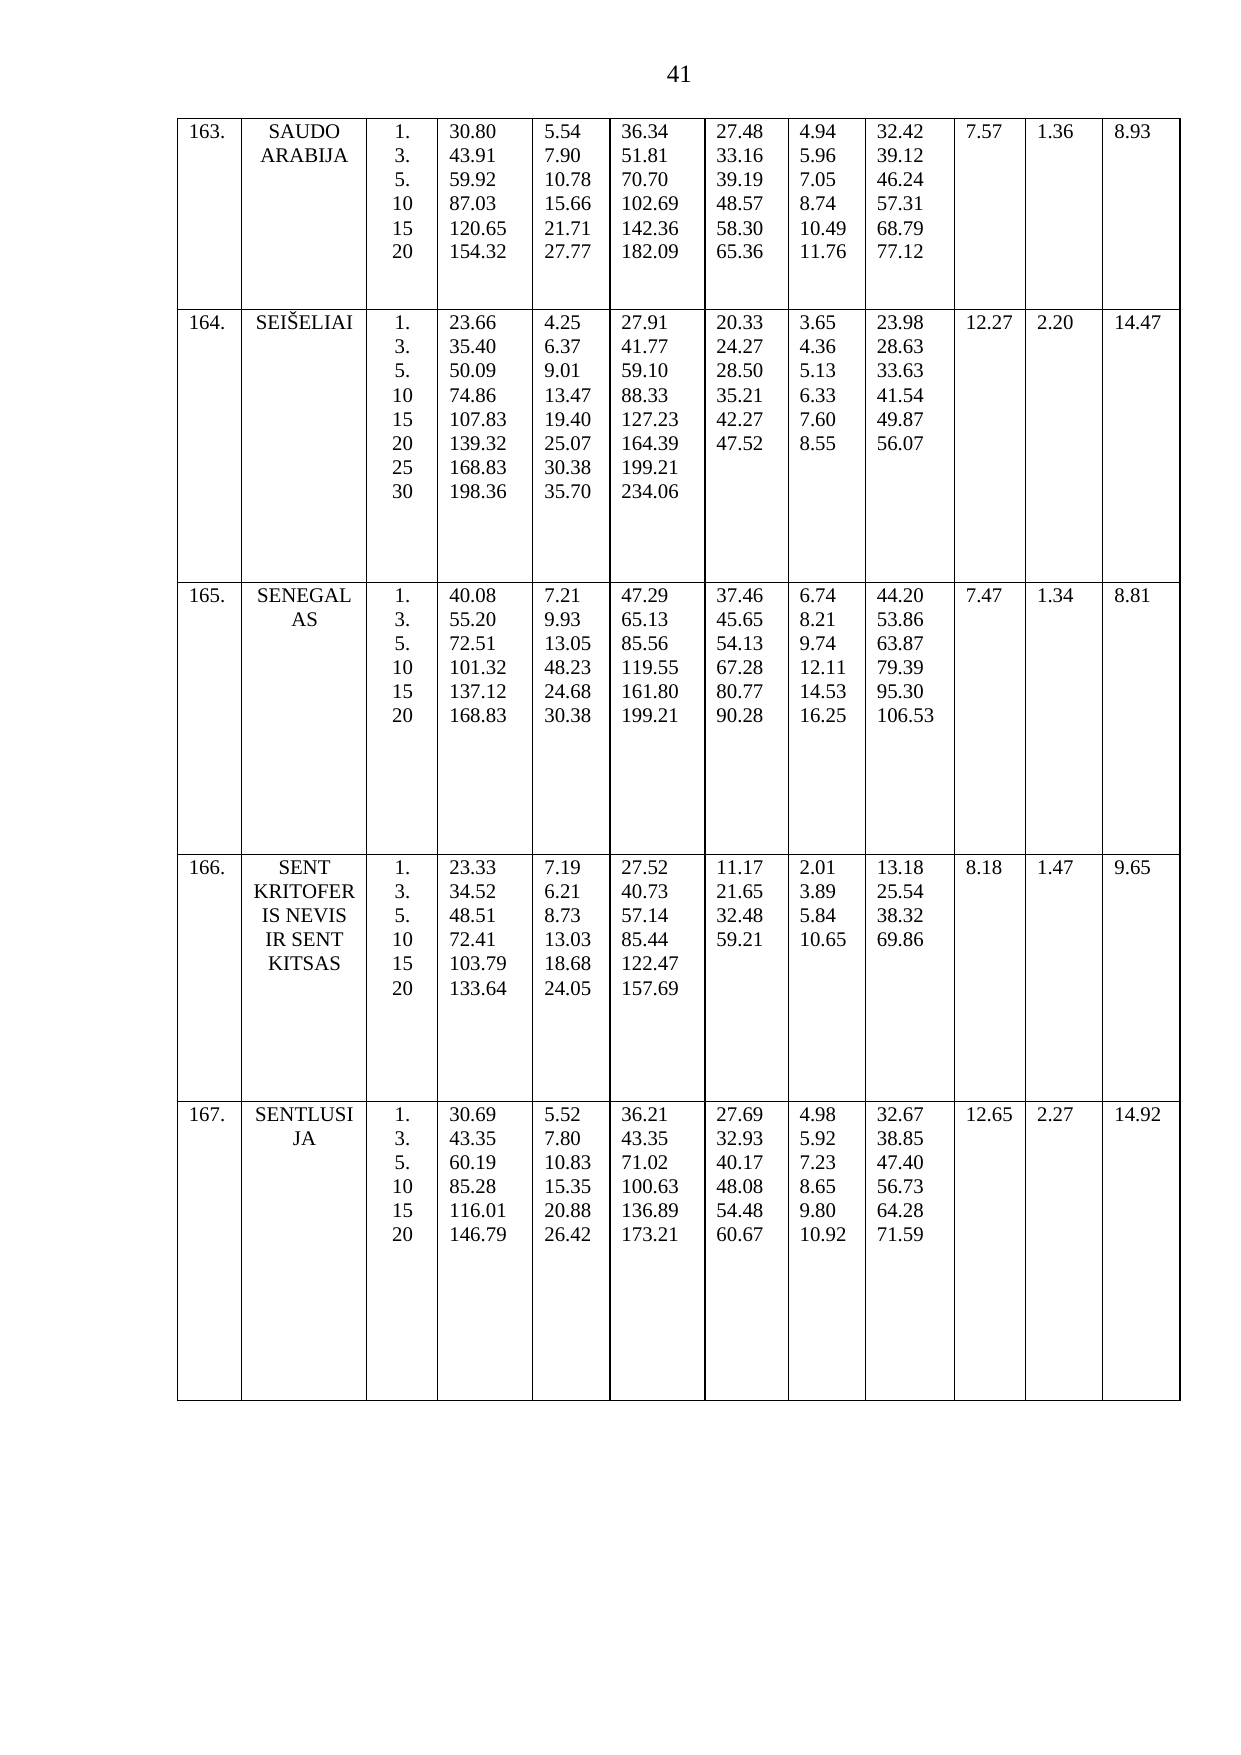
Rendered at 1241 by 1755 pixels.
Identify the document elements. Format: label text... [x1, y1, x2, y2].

table_cell 6.74 8.21 9.74 12.11 14.53 16.25 [789, 583, 865, 854]
table_cell 5.54 7.90 10.78 15.66 21.71 27.77 [533, 119, 609, 309]
table_cell 8.81 [1103, 583, 1179, 854]
table_cell 37.46 45.65 54.13 67.28 80.77 90.28 [706, 583, 788, 854]
table_cell 13.18 25.54 38.32 69.86 [866, 855, 954, 1101]
table_cell 32.42 39.12 46.24 57.31 68.79 77.12 [866, 119, 954, 309]
table_cell 27.91 41.77 59.10 88.33 127.23 164.39 199.21 234.06 [611, 310, 704, 582]
table_cell 14.47 [1103, 310, 1179, 582]
table_cell 1.36 [1026, 119, 1102, 309]
table_cell 166. [178, 855, 241, 1101]
table_cell 12.27 [955, 310, 1025, 582]
table_cell 7.19 6.21 8.73 13.03 18.68 24.05 [533, 855, 609, 1101]
table_cell 1. 3. 5. 10 15 20 25 30 [367, 310, 437, 582]
table_cell 23.66 35.40 50.09 74.86 107.83 139.32 168.83 198.36 [438, 310, 532, 582]
table_cell SAUDO ARABIJA [242, 119, 366, 309]
table_cell 8.18 [955, 855, 1025, 1101]
table_cell 165. [178, 583, 241, 854]
table_cell 23.98 28.63 33.63 41.54 49.87 56.07 [866, 310, 954, 582]
table_cell 3.65 4.36 5.13 6.33 7.60 8.55 [789, 310, 865, 582]
table_cell 9.65 [1103, 855, 1179, 1101]
table_cell 1. 3. 5. 10 15 20 [367, 583, 437, 854]
table_cell SENTLUSIJA [242, 1102, 366, 1400]
table_cell 7.57 [955, 119, 1025, 309]
table_cell 12.65 [955, 1102, 1025, 1400]
table_cell 30.80 43.91 59.92 87.03 120.65 154.32 [438, 119, 532, 309]
table_cell 20.33 24.27 28.50 35.21 42.27 47.52 [706, 310, 788, 582]
table_cell 30.69 43.35 60.19 85.28 116.01 146.79 [438, 1102, 532, 1400]
table_cell 36.34 51.81 70.70 102.69 142.36 182.09 [611, 119, 704, 309]
table_cell 5.52 7.80 10.83 15.35 20.88 26.42 [533, 1102, 609, 1400]
table_cell 1. 3. 5. 10 15 20 [367, 855, 437, 1101]
table_cell SENT KRITOFERIS NEVIS IR SENT KITSAS [242, 855, 366, 1101]
table_cell 1. 3. 5. 10 15 20 [367, 119, 437, 309]
table_cell 4.94 5.96 7.05 8.74 10.49 11.76 [789, 119, 865, 309]
table_cell 11.17 21.65 32.48 59.21 [706, 855, 788, 1101]
table_cell 1.47 [1026, 855, 1102, 1101]
table_cell 1.34 [1026, 583, 1102, 854]
table_cell 7.47 [955, 583, 1025, 854]
table_cell 32.67 38.85 47.40 56.73 64.28 71.59 [866, 1102, 954, 1400]
table_cell 27.52 40.73 57.14 85.44 122.47 157.69 [611, 855, 704, 1101]
table_cell 7.21 9.93 13.05 48.23 24.68 30.38 [533, 583, 609, 854]
table_cell 164. [178, 310, 241, 582]
table_cell 167. [178, 1102, 241, 1400]
table_cell 27.69 32.93 40.17 48.08 54.48 60.67 [706, 1102, 788, 1400]
table_cell 47.29 65.13 85.56 119.55 161.80 199.21 [611, 583, 704, 854]
table_cell 40.08 55.20 72.51 101.32 137.12 168.83 [438, 583, 532, 854]
table_cell 4.25 6.37 9.01 13.47 19.40 25.07 30.38 35.70 [533, 310, 609, 582]
table_cell 8.93 [1103, 119, 1179, 309]
table_cell SENEGALAS [242, 583, 366, 854]
table_cell 27.48 33.16 39.19 48.57 58.30 65.36 [706, 119, 788, 309]
table_cell 163. [178, 119, 241, 309]
table_cell 4.98 5.92 7.23 8.65 9.80 10.92 [789, 1102, 865, 1400]
table_cell SEIŠELIAI [242, 310, 366, 582]
table_cell 1. 3. 5. 10 15 20 [367, 1102, 437, 1400]
table_cell 2.01 3.89 5.84 10.65 [789, 855, 865, 1101]
table_cell 36.21 43.35 71.02 100.63 136.89 173.21 [611, 1102, 704, 1400]
table_cell 2.20 [1026, 310, 1102, 582]
table_cell 14.92 [1103, 1102, 1179, 1400]
table_cell 2.27 [1026, 1102, 1102, 1400]
table_cell 23.33 34.52 48.51 72.41 103.79 133.64 [438, 855, 532, 1101]
table_cell 44.20 53.86 63.87 79.39 95.30 106.53 [866, 583, 954, 854]
